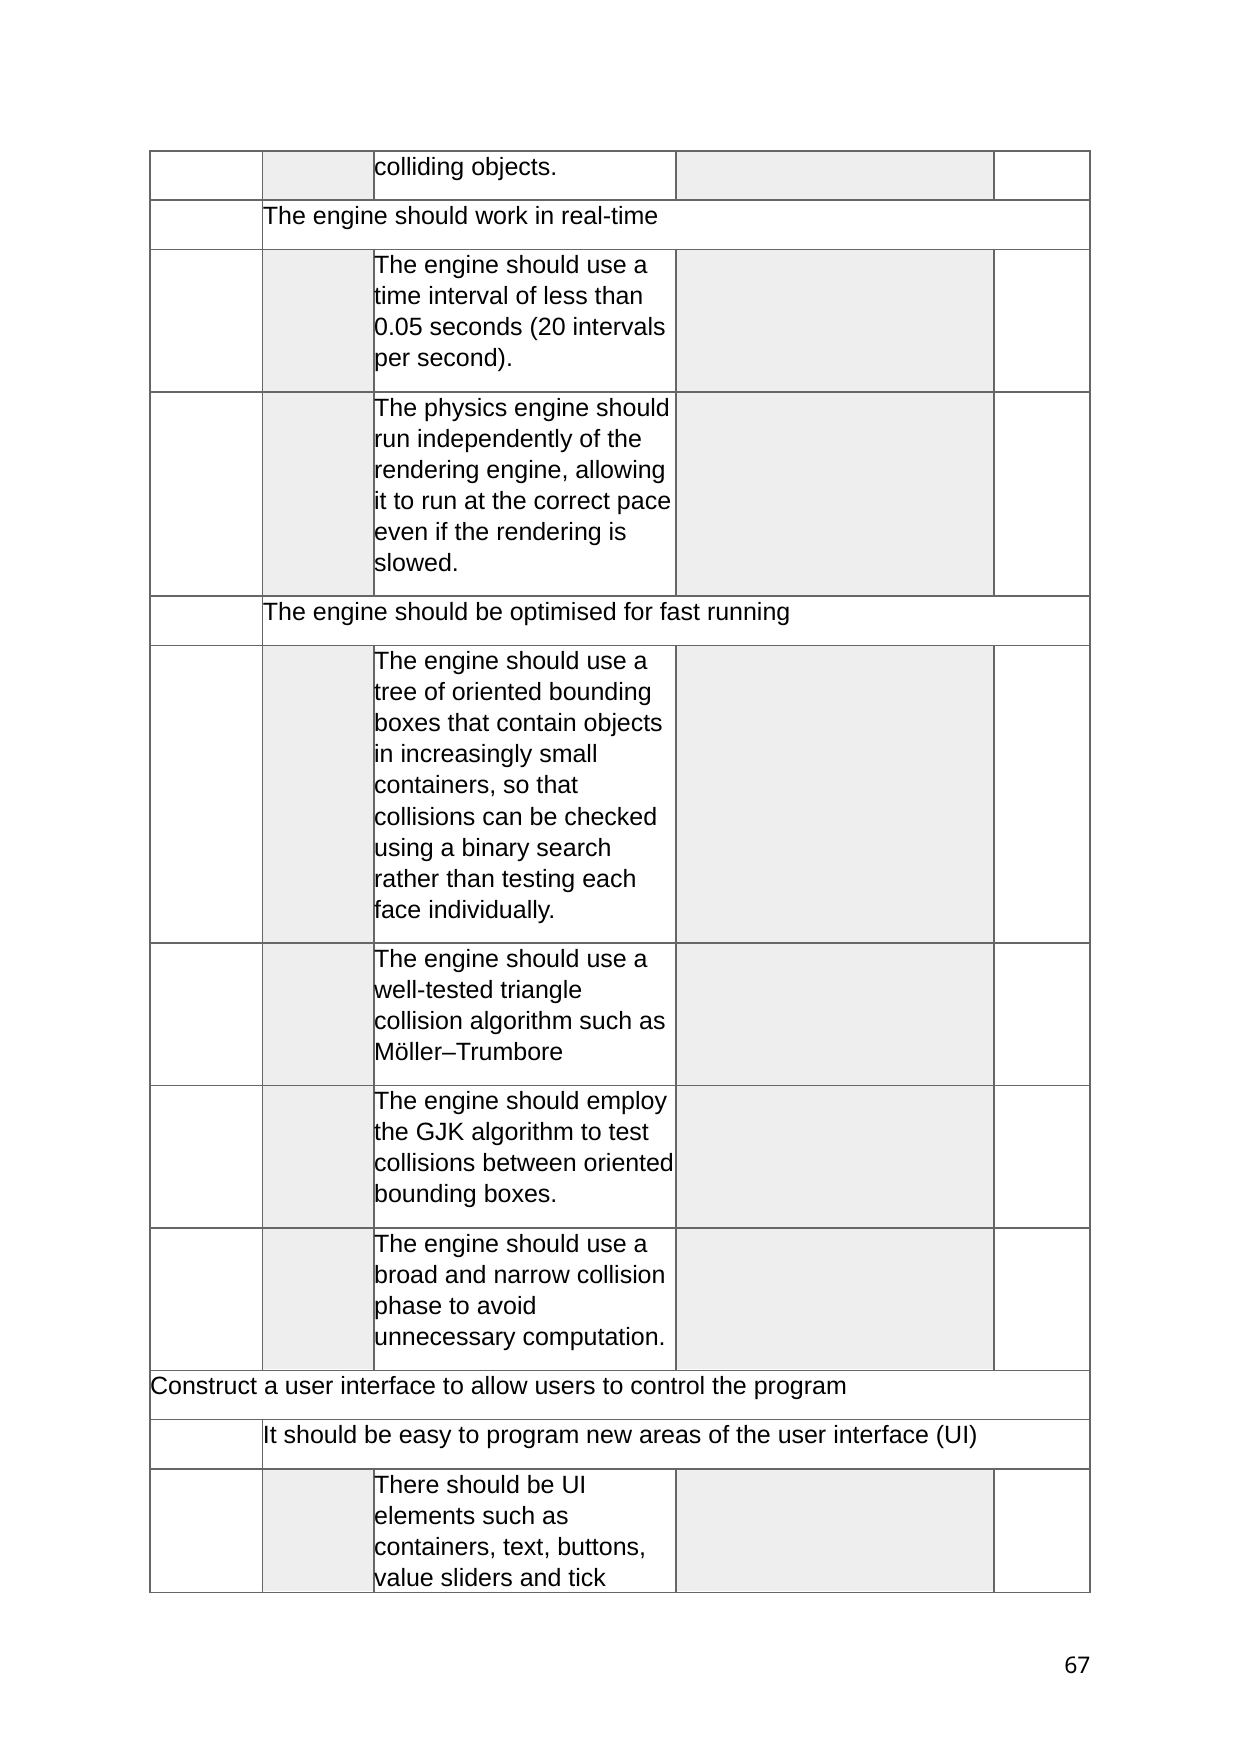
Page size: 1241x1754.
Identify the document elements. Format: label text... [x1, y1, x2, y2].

table_cell [151, 1086, 262, 1227]
table_cell [995, 393, 1089, 595]
table_cell [677, 1086, 993, 1227]
table_cell The engine should work in real-time [263, 201, 1089, 248]
table_cell [263, 646, 373, 942]
table_cell [677, 944, 993, 1085]
table_cell The engine should employ the GJK algorithm to test collisions between oriented bounding boxes. [375, 1086, 675, 1227]
table_cell [263, 393, 373, 595]
table_cell [263, 250, 373, 391]
table_cell The engine should use a tree of oriented bounding boxes that contain objects in increasingly small containers, so that collisions can be checked using a binary search rather than testing each face individually. [375, 646, 675, 942]
table_cell The engine should be optimised for fast running [263, 597, 1089, 645]
table_cell [995, 152, 1089, 199]
table_cell The engine should use a time interval of less than 0.05 seconds (20 intervals per second). [375, 250, 675, 391]
table_cell [995, 250, 1089, 391]
table_cell [151, 1470, 262, 1591]
table_cell [263, 152, 373, 199]
table_cell The engine should use a well-tested triangle collision algorithm such as Möller–Trumbore [375, 944, 675, 1085]
table_cell [995, 1229, 1089, 1369]
table_cell The physics engine should run independently of the rendering engine, allowing it to run at the correct pace even if the rendering is slowed. [375, 393, 675, 595]
table_cell [677, 1470, 993, 1591]
table_cell Construct a user interface to allow users to control the program [151, 1371, 1089, 1419]
table_cell [151, 201, 262, 248]
table_cell It should be easy to program new areas of the user interface (UI) [263, 1420, 1089, 1468]
table_cell There should be UI elements such as containers, text, buttons, value sliders and tick [375, 1470, 675, 1591]
table_cell [995, 1086, 1089, 1227]
table_cell [151, 597, 262, 645]
table_cell [151, 944, 262, 1085]
table_cell colliding objects. [375, 152, 675, 199]
table_cell [151, 250, 262, 391]
table_cell [151, 1229, 262, 1369]
table_cell [677, 393, 993, 595]
table_cell [677, 1229, 993, 1369]
table_cell The engine should use a broad and narrow collision phase to avoid unnecessary computation. [375, 1229, 675, 1369]
table_cell [263, 1470, 373, 1591]
table_cell [151, 152, 262, 199]
table_cell [151, 393, 262, 595]
table_cell [263, 944, 373, 1085]
table_cell [263, 1086, 373, 1227]
table_cell [151, 646, 262, 942]
table_cell [995, 646, 1089, 942]
table_cell [677, 646, 993, 942]
table_cell [677, 250, 993, 391]
table_cell [263, 1229, 373, 1369]
table_cell [151, 1420, 262, 1468]
table_cell [677, 152, 993, 199]
table_cell [995, 1470, 1089, 1591]
table_cell [995, 944, 1089, 1085]
